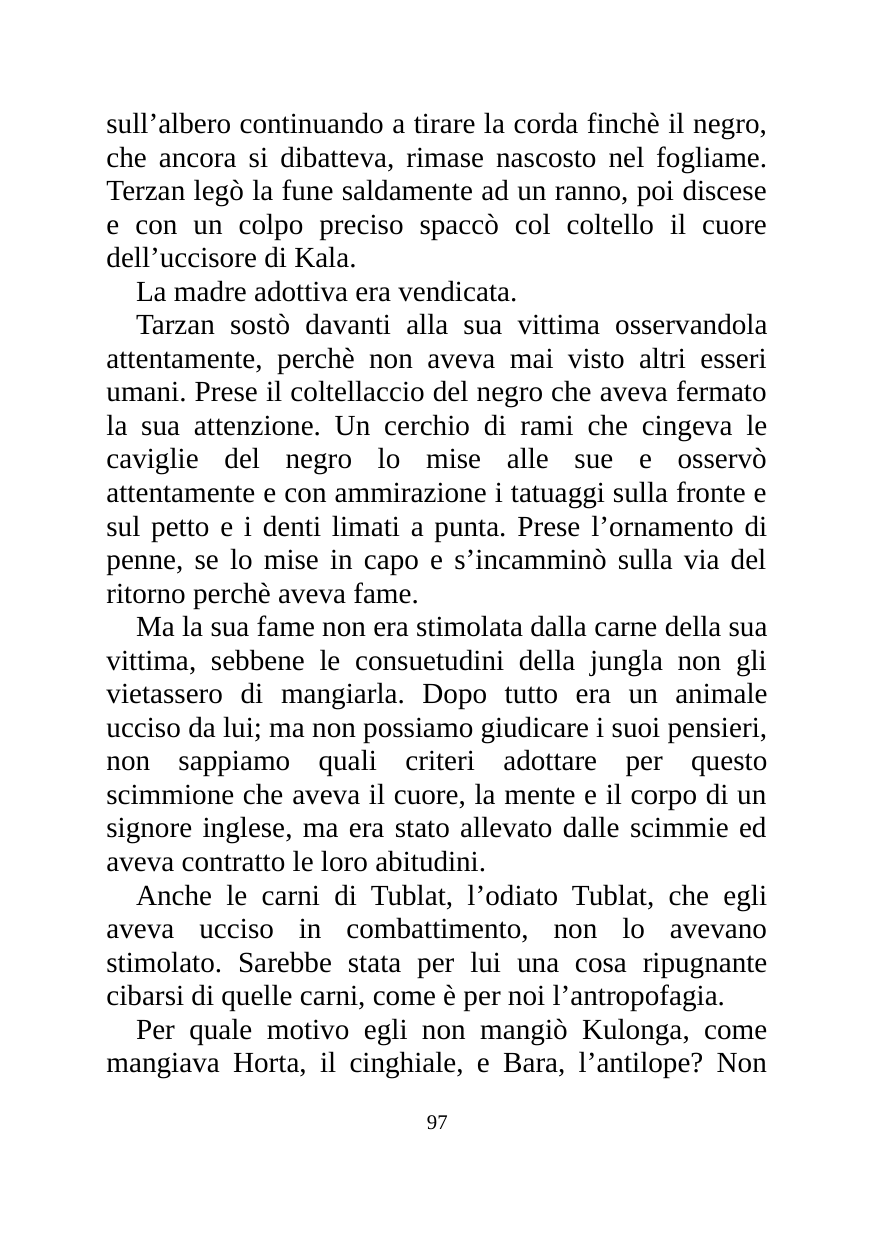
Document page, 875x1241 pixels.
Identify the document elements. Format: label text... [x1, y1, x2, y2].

text Ma la sua fame non era stimolata dalla carne della sua vittima, sebbene le consuetudini della jungla non gli vietassero di mangiarla. Dopo tutto era un animale ucciso da lui; ma non possiamo giudicare i suoi pensieri, non sappiamo quali criteri adottare per questo scimmione che aveva il cuore, la mente e il corpo di un signore inglese, ma era stato allevato dalle scimmie ed aveva contratto le loro abitudini. [106, 609, 768, 878]
text La madre adottiva era vendicata. [106, 274, 768, 307]
text sull’albero continuando a tirare la corda finchè il negro, che ancora si dibatteva, rimase nascosto nel fogliame. Terzan legò la fune saldamente ad un ranno, poi discese e con un colpo preciso spaccò col coltello il cuore dell’uccisore di Kala. [106, 106, 768, 274]
text Tarzan sostò davanti alla sua vittima osservandola attentamente, perchè non aveva mai visto altri esseri umani. Prese il coltellaccio del negro che aveva fermato la sua attenzione. Un cerchio di rami che cingeva le caviglie del negro lo mise alle sue e osservò attentamente e con ammirazione i tatuaggi sulla fronte e sul petto e i denti limati a punta. Prese l’ornamento di penne, se lo mise in capo e s’incamminò sulla via del ritorno perchè aveva fame. [106, 307, 768, 609]
text Anche le carni di Tublat, l’odiato Tublat, che egli aveva ucciso in combattimento, non lo avevano stimolato. Sarebbe stata per lui una cosa ripugnante cibarsi di quelle carni, come è per noi l’antropofagia. [106, 878, 768, 1012]
text Per quale motivo egli non mangiò Kulonga, come mangiava Horta, il cinghiale, e Bara, l’antilope? Non [106, 1012, 768, 1079]
